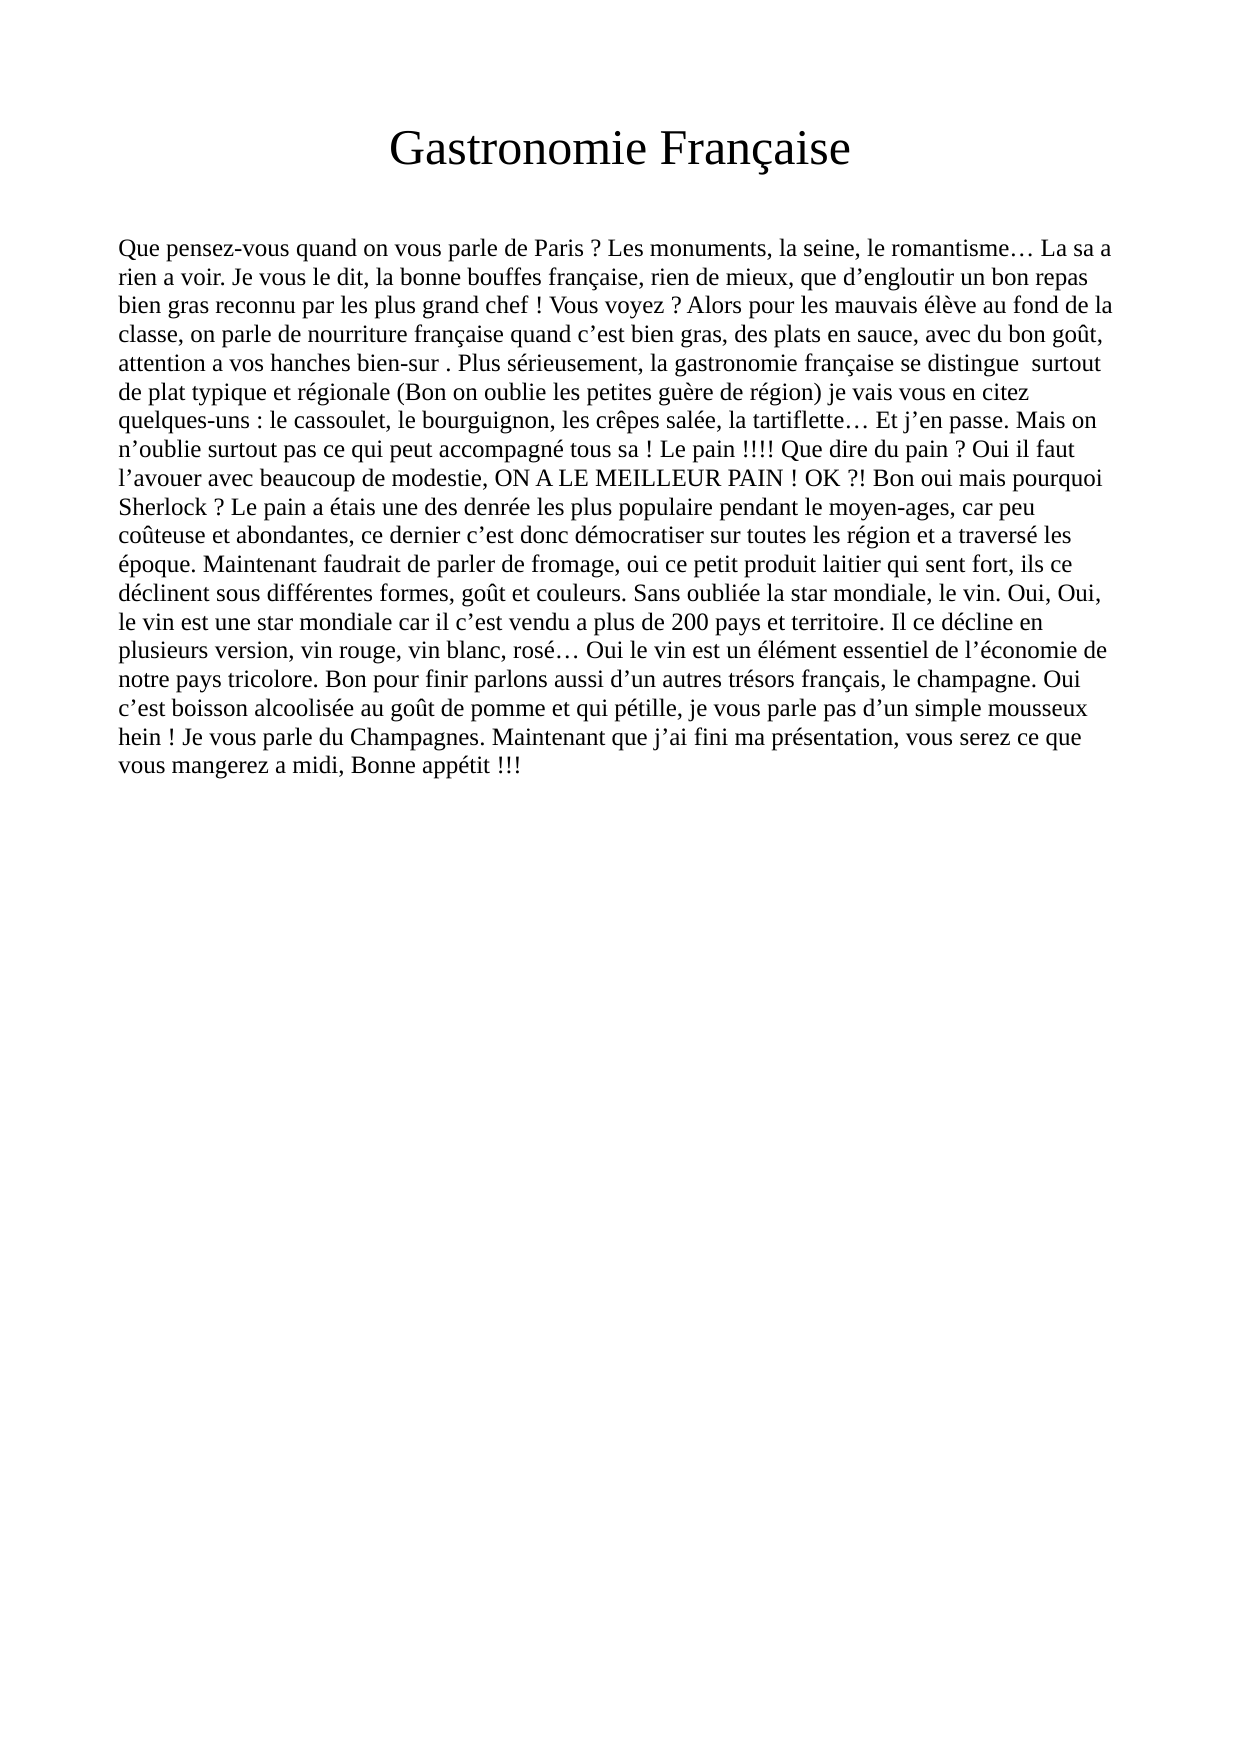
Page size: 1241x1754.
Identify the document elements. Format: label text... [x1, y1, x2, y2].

text Gastronomie Française [118, 118, 1122, 176]
text Que pensez-vous quand on vous parle de Paris ? Les monuments, la seine, le romantisme… La sa a rien a voir. Je vous le dit, la bonne bouffes française, rien de mieux, que d’engloutir un bon repas bien gras reconnu par les plus grand chef ! Vous voyez ? Alors pour les mauvais élève au fond de la classe, on parle de nourriture française quand c’est bien gras, des plats en sauce, avec du bon goût, attention a vos hanches bien-sur . Plus sérieusement, la gastronomie française se distingue surtout de plat typique et régionale (Bon on oublie les petites guère de région) je vais vous en citez quelques-uns : le cassoulet, le bourguignon, les crêpes salée, la tartiflette… Et j’en passe. Mais on n’oublie surtout pas ce qui peut accompagné tous sa ! Le pain !!!! Que dire du pain ? Oui il faut l’avouer avec beaucoup de modestie, ON A LE MEILLEUR PAIN ! OK ?! Bon oui mais pourquoi Sherlock ? Le pain a étais une des denrée les plus populaire pendant le moyen-ages, car peu coûteuse et abondantes, ce dernier c’est donc démocratiser sur toutes les région et a traversé les époque. Maintenant faudrait de parler de fromage, oui ce petit produit laitier qui sent fort, ils ce déclinent sous différentes formes, goût et couleurs. Sans oubliée la star mondiale, le vin. Oui, Oui, le vin est une star mondiale car il c’est vendu a plus de 200 pays et territoire. Il ce décline en plusieurs version, vin rouge, vin blanc, rosé… Oui le vin est un élément essentiel de l’économie de notre pays tricolore. Bon pour finir parlons aussi d’un autres trésors français, le champagne. Oui c’est boisson alcoolisée au goût de pomme et qui pétille, je vous parle pas d’un simple mousseux hein ! Je vous parle du Champagnes. Maintenant que j’ai fini ma présentation, vous serez ce que vous mangerez a midi, Bonne appétit !!! [118, 233, 1122, 779]
